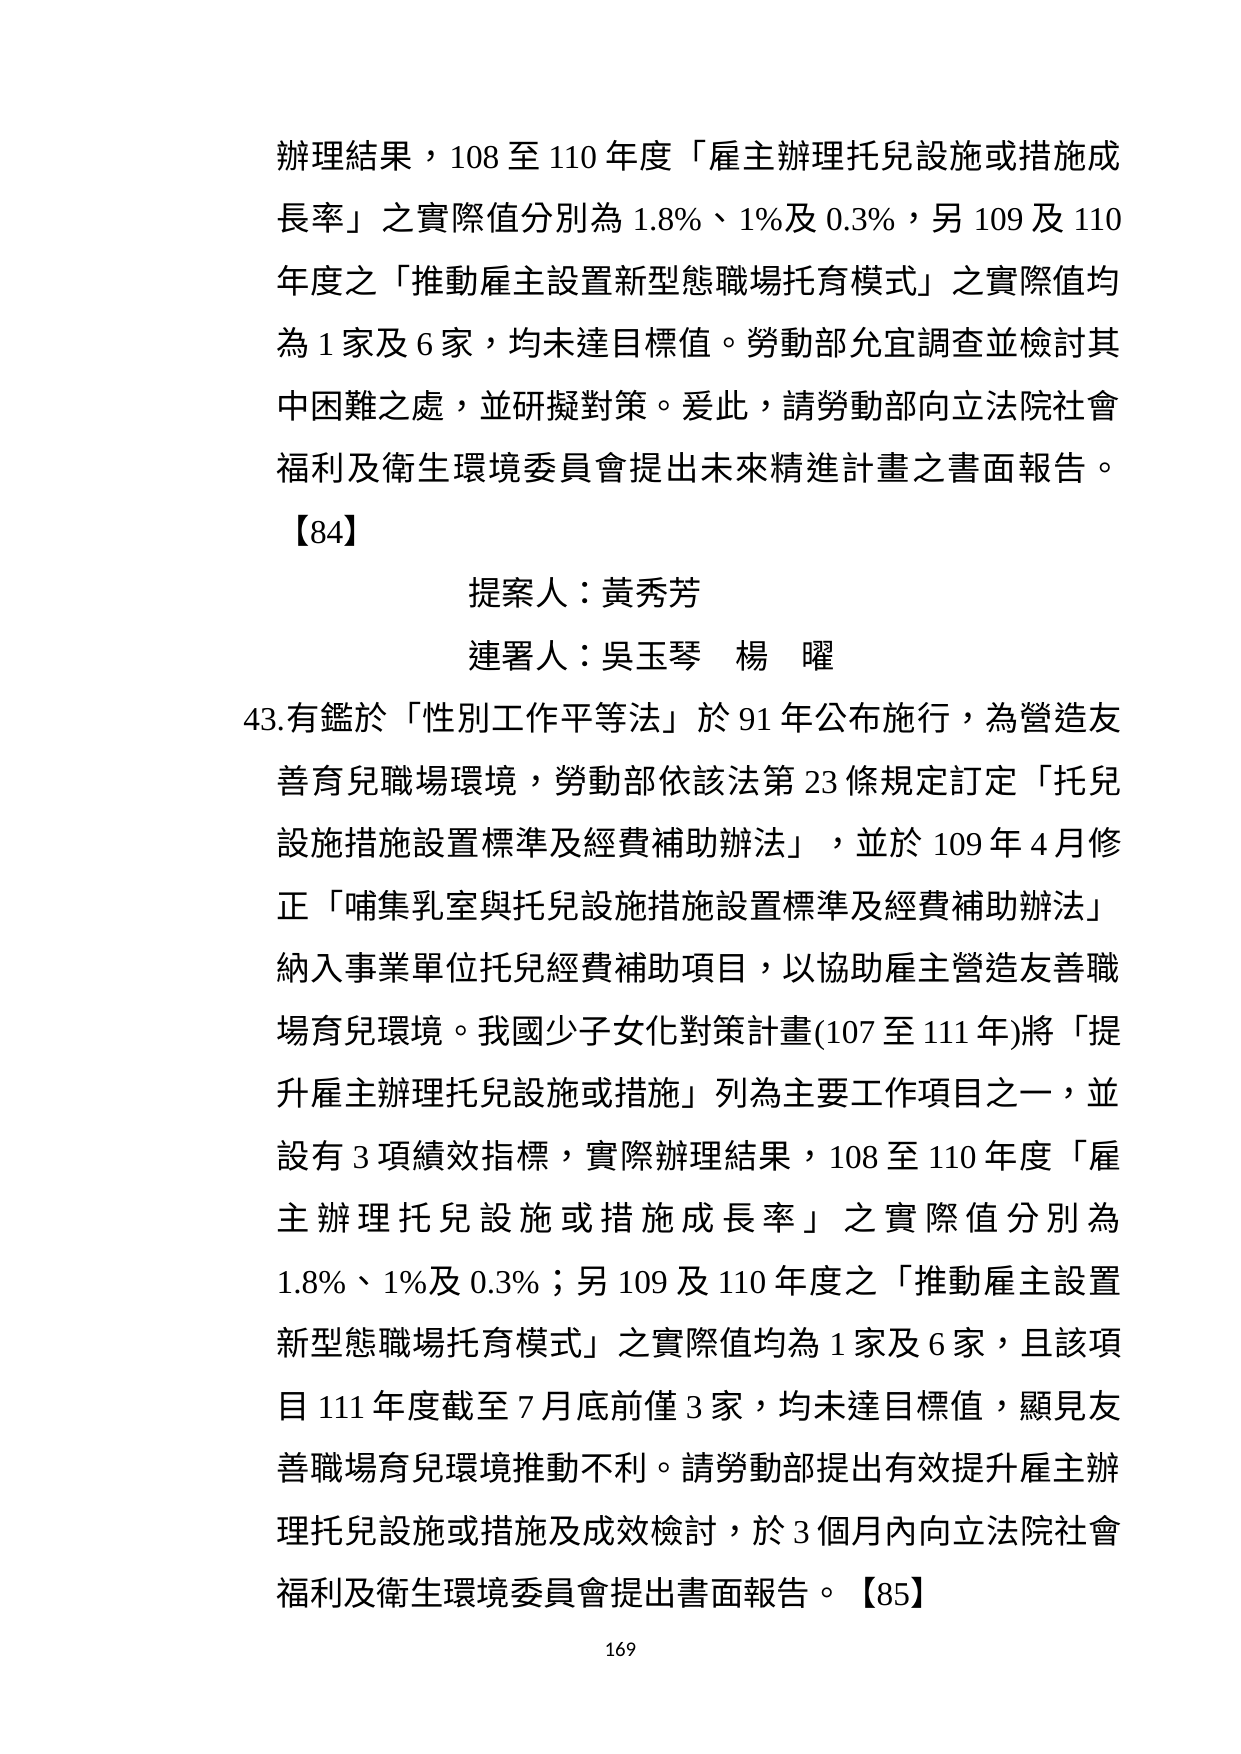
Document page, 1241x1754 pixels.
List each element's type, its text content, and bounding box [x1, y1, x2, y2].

text 連署人：吳玉琴 楊 曜 [468, 612, 1122, 675]
text 辦理結果，108至110年度「雇主辦理托兒設施或措施成長率」之實際值分別為1.8%、1%及0.3%，另109及110年度之「推動雇主設置新型態職場托育模式」之實際值均為1家及6家，均未達目標值。勞動部允宜調查並檢討其中困難之處，並研擬對策。爰此，請勞動部向立法院社會福利及衛生環境委員會提出未來精進計畫之書面報告。【84】 [243, 112, 1122, 550]
text 43.有鑑於「性別工作平等法」於91年公布施行，為營造友善育兒職場環境，勞動部依該法第23條規定訂定「托兒設施措施設置標準及經費補助辦法」，並於109年4月修正「哺集乳室與托兒設施措施設置標準及經費補助辦法」，納入事業單位托兒經費補助項目，以協助雇主營造友善職場育兒環境。我國少子女化對策計畫(107至111年)將「提升雇主辦理托兒設施或措施」列為主要工作項目之一，並設有3項績效指標，實際辦理結果，108至110年度「雇主辦理托兒設施或措施成長率」之實際值分別為1.8%、1%及0.3%；另109及110年度之「推動雇主設置新型態職場托育模式」之實際值均為1家及6家，且該項目111年度截至7月底前僅3家，均未達目標值，顯見友善職場育兒環境推動不利。請勞動部提出有效提升雇主辦理托兒設施或措施及成效檢討，於3個月內向立法院社會福利及衛生環境委員會提出書面報告。【85】 [243, 675, 1122, 1612]
text 提案人：黃秀芳 [468, 550, 1122, 612]
